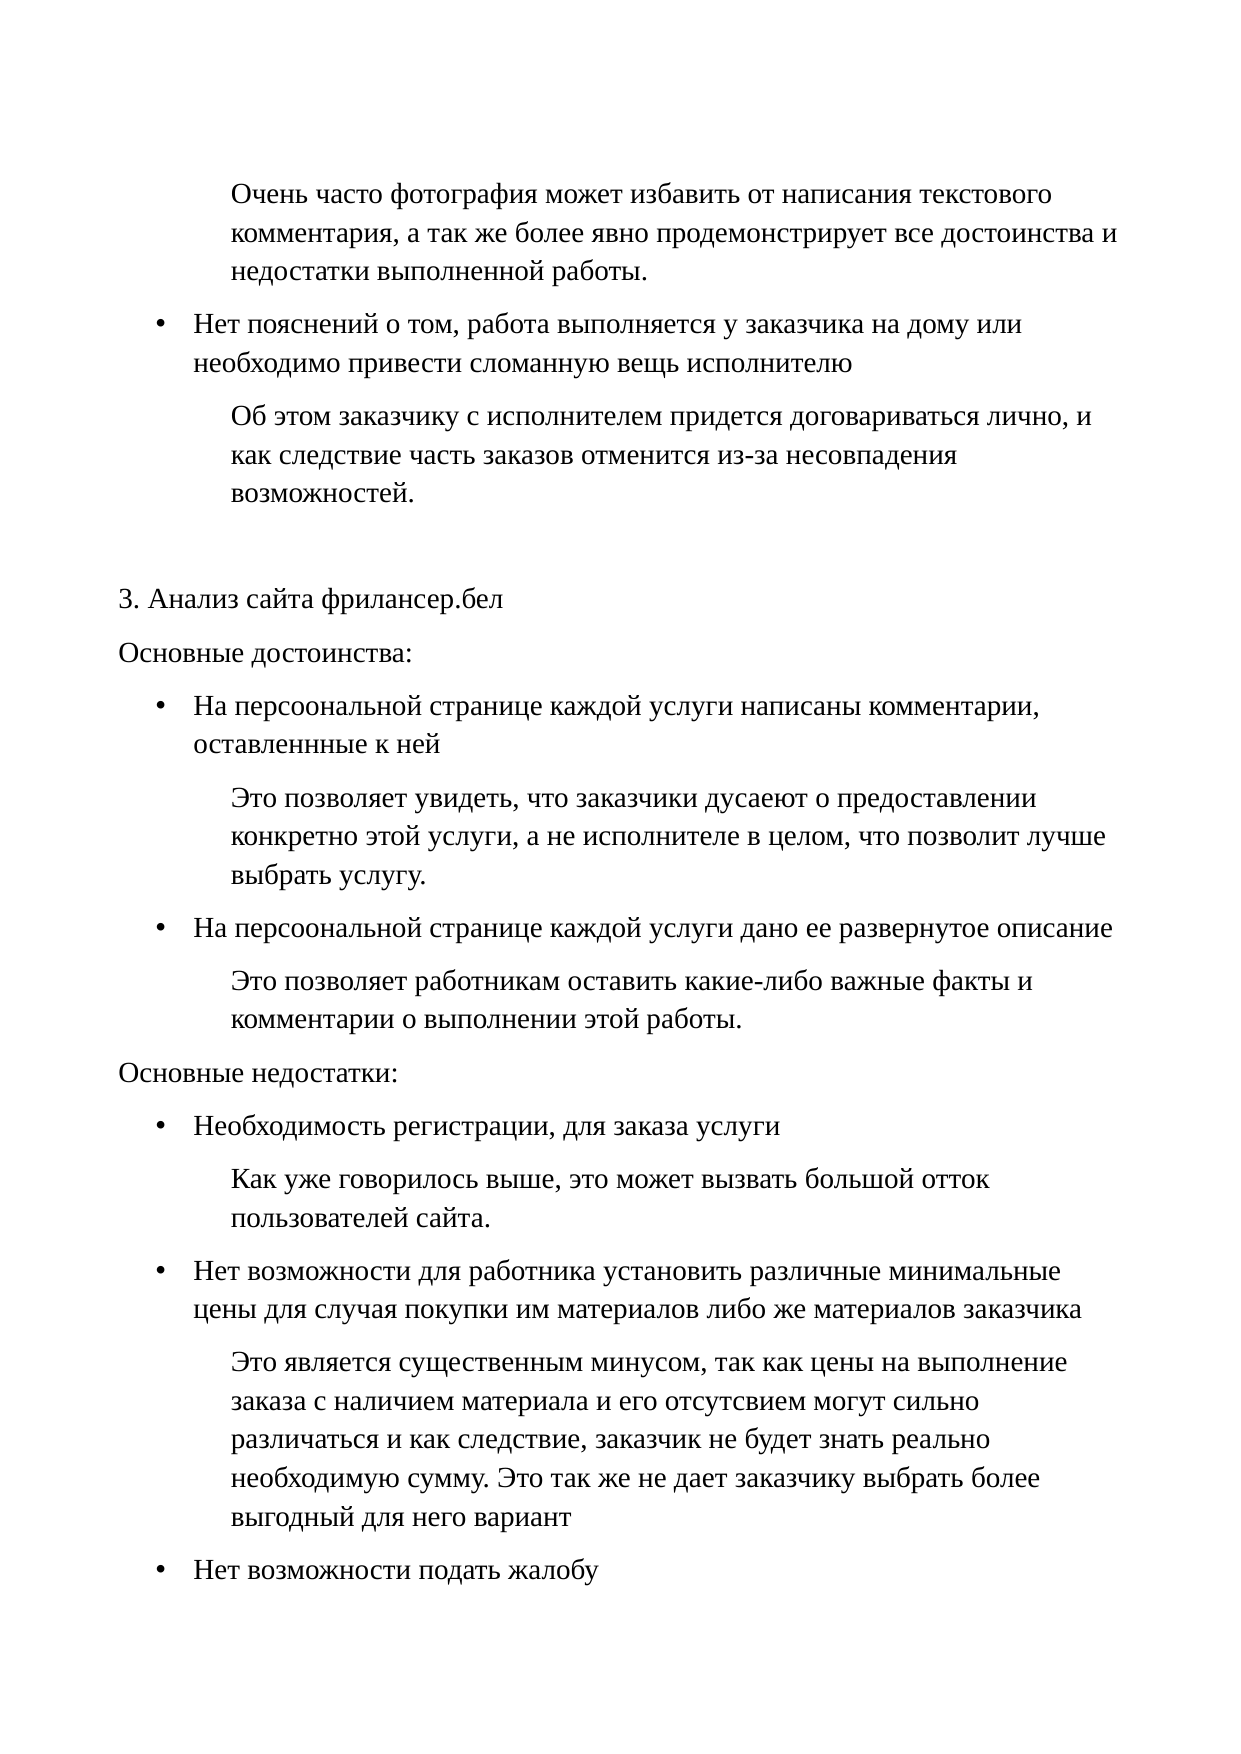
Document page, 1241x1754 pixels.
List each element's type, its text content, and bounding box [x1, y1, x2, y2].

list На персоональной странице каждой услуги дано ее развернутое описание [156, 910, 1122, 943]
list Очень часто фотография может избавить от написания текстового комментария, а так же более явно продемонстрирует все достоинства и недостатки выполненной работы. [193, 176, 1122, 287]
list Это позволяет работникам оставить какие-либо важные факты и комментарии о выполнении этой работы. [193, 963, 1122, 1035]
list Нет пояснений о том, работа выполняется у заказчика на дому или необходимо привести сломанную вещь исполнителю [156, 307, 1122, 379]
text Основные недостатки: [118, 1055, 1122, 1088]
list Это позволяет увидеть, что заказчики дусаеют о предоставлении конкретно этой услуги, а не исполнителе в целом, что позволит лучше выбрать услугу. [193, 780, 1122, 890]
list Об этом заказчику с исполнителем придется договариваться лично, и как следствие часть заказов отменится из-за несовпадения возможностей. [193, 398, 1122, 509]
list Нет возможности подать жалобу [156, 1552, 1122, 1586]
list Необходимость регистрации, для заказа услуги [156, 1108, 1122, 1142]
list Это является существенным минусом, так как цены на выполнение заказа с наличием материала и его отсутсвием могут сильно различаться и как следствие, заказчик не будет знать реально необходимую сумму. Это так же не дает заказчику выбрать более выгодный для него вариант [193, 1344, 1122, 1532]
list Нет возможности для работника установить различные минимальные цены для случая покупки им материалов либо же материалов заказчика [156, 1253, 1122, 1325]
list Как уже говорилось выше, это может вызвать большой отток пользователей сайта. [193, 1161, 1122, 1233]
list На персоональной странице каждой услуги написаны комментарии, оставленнные к ней [156, 688, 1122, 760]
text Основные достоинства: [118, 635, 1122, 668]
text 3. Анализ сайта фрилансер.бел [118, 582, 1122, 615]
